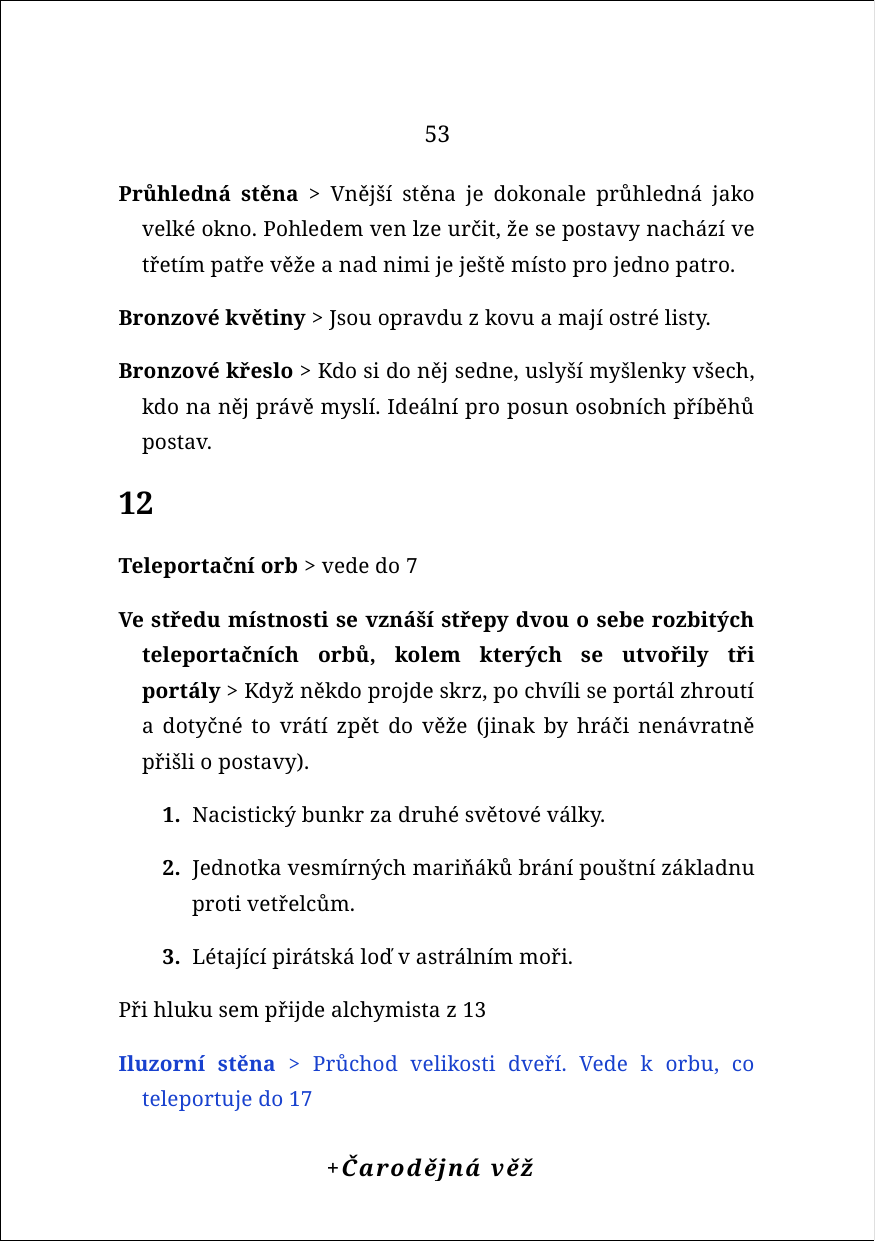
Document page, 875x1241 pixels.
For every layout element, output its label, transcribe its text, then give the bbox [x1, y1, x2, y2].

text Průhledná stěna > Vnější stěna je dokonale průhledná jako velké okno. Pohledem ven lze určit, že se postavy nachází ve třetím patře věže a nad nimi je ještě místo pro jedno patro. [118, 179, 756, 278]
list Létající pirátská loď v astrálním moři. [162, 942, 756, 971]
text Bronzové květiny > Jsou opravdu z kovu a mají ostré listy. [118, 303, 756, 332]
text Teleportační orb > vede do 7 [118, 552, 756, 580]
text Při hluku sem přijde alchymista z 13 [118, 995, 756, 1024]
list Nacistický bunkr za druhé světové války. [162, 800, 756, 829]
list Jednotka vesmírných mariňáků brání pouštní základnu proti vetřelcům. [162, 853, 756, 917]
text 12 [118, 481, 756, 523]
text Bronzové křeslo > Kdo si do něj sedne, uslyší myšlenky všech, kdo na něj právě myslí. Ideální pro posun osobních příběhů postav. [118, 356, 756, 456]
text Iluzorní stěna > Průchod velikosti dveří. Vede k orbu, co teleportuje do 17 [118, 1049, 756, 1113]
text Ve středu místnosti se vznáší střepy dvou o sebe rozbitých teleportačních orbů, kolem kterých se utvořily tři portály > Když někdo projde skrz, po chvíli se portál zhroutí a dotyčné to vrátí zpět do věže (jinak by hráči nenávratně přišli o postavy). [118, 605, 756, 775]
